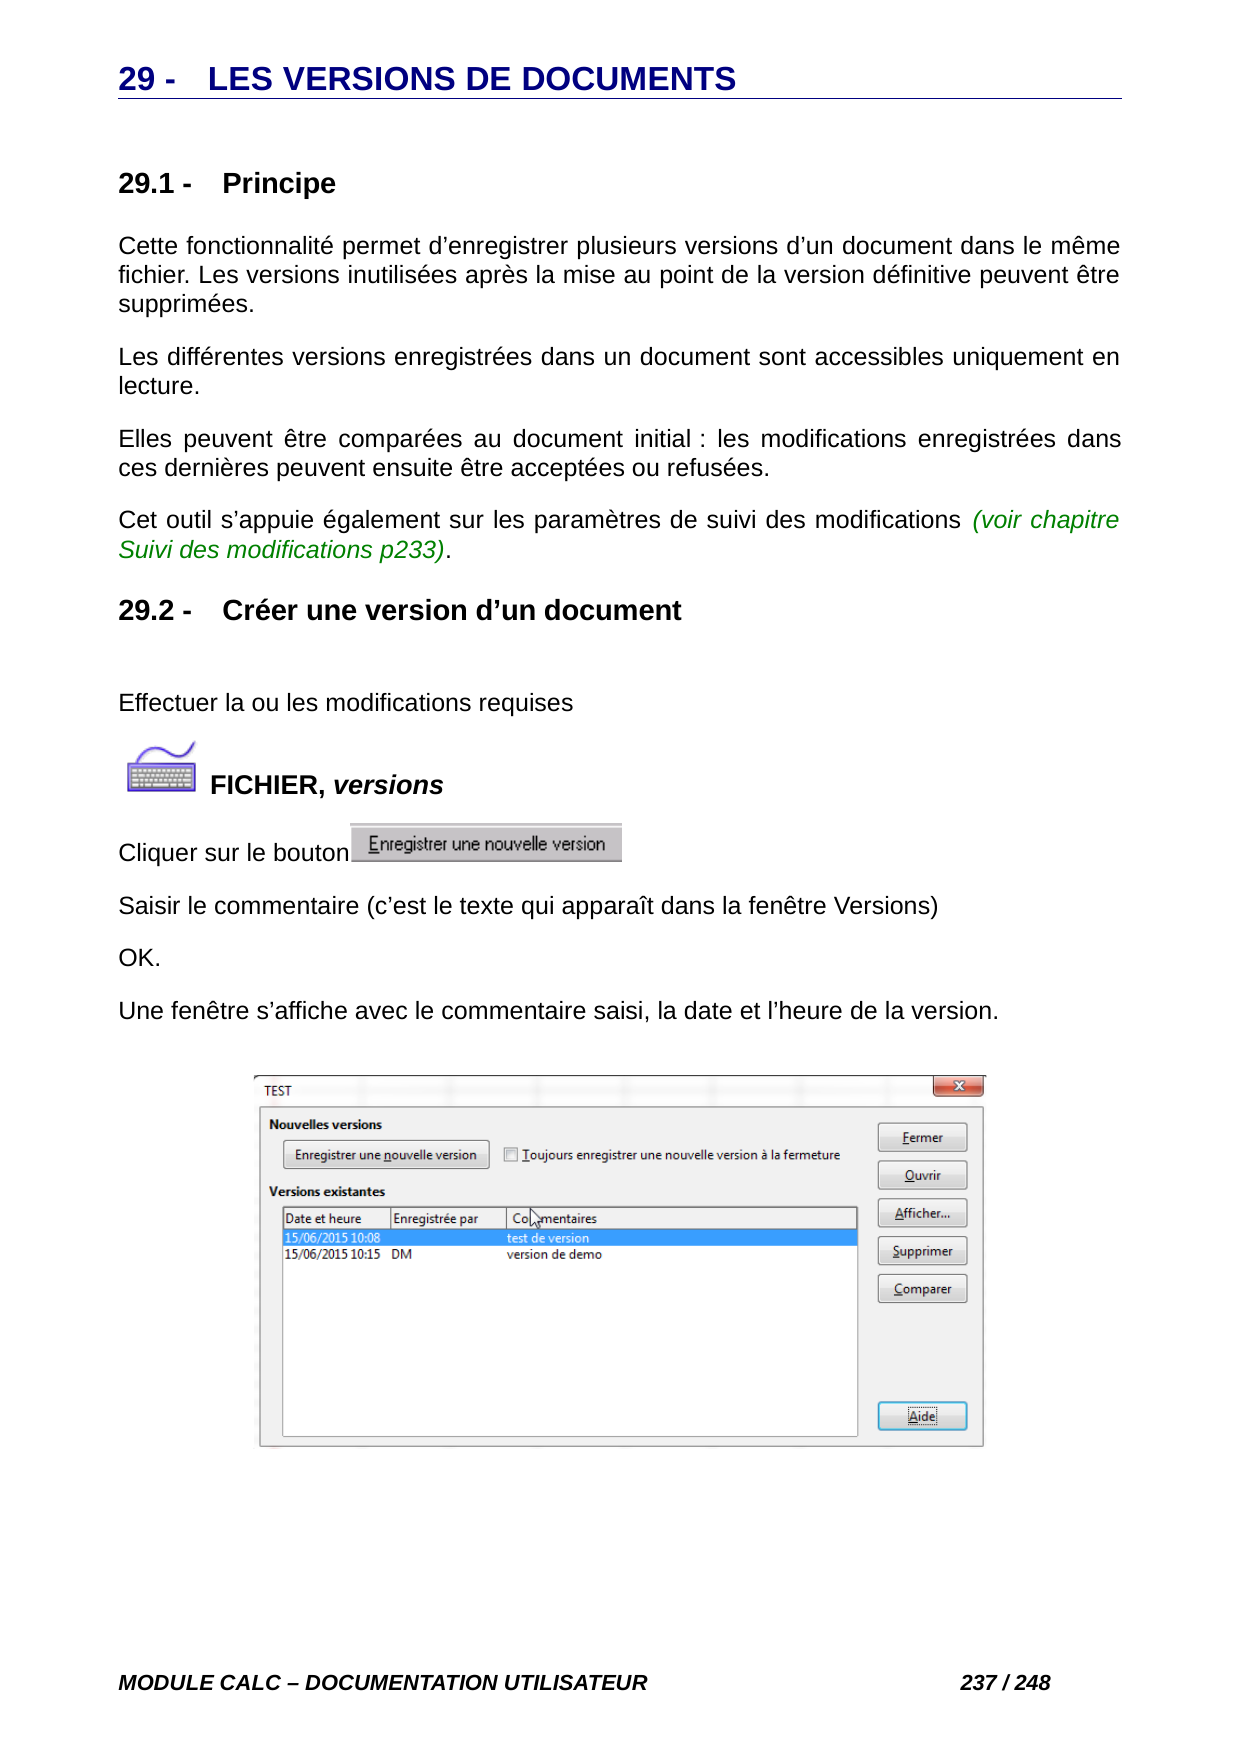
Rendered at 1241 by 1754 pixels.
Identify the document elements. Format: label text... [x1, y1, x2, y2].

subtitle Créer une version d’un document [118, 593, 1122, 627]
picture [350, 823, 622, 862]
text FICHIER, versions [199, 769, 1122, 800]
text Cet outil s’appuie également sur les paramètres de suivi des modifications (voir chapitre Suivi des modifications p227). [118, 505, 1122, 563]
text Effectuer la ou les modifications requises [118, 687, 1122, 717]
subtitle Les versions de documents [118, 59, 1122, 98]
picture [123, 730, 199, 806]
text Elles peuvent être comparées au document initial : les modifications enregistrées dans ces dernières peuvent ensuite être acceptées ou refusées. [118, 424, 1122, 482]
text Saisir le commentaire (c’est le texte qui apparaît dans la fenêtre Versions) [118, 891, 1122, 920]
text Une fenêtre s’affiche avec le commentaire saisi, la date et l’heure de la version. [118, 996, 1122, 1025]
subtitle Principe [118, 166, 1122, 199]
text OK. [118, 943, 1122, 972]
text Cliquer sur le bouton [118, 835, 1122, 867]
text Cette fonctionnalité permet d’enregistrer plusieurs versions d’un document dans le même fichier. Les versions inutilisées après la mise au point de la version définitive peuvent être supprimées. [118, 231, 1122, 318]
text Les différentes versions enregistrées dans un document sont accessibles uniquement en lecture. [118, 342, 1122, 400]
picture [253, 1075, 987, 1449]
